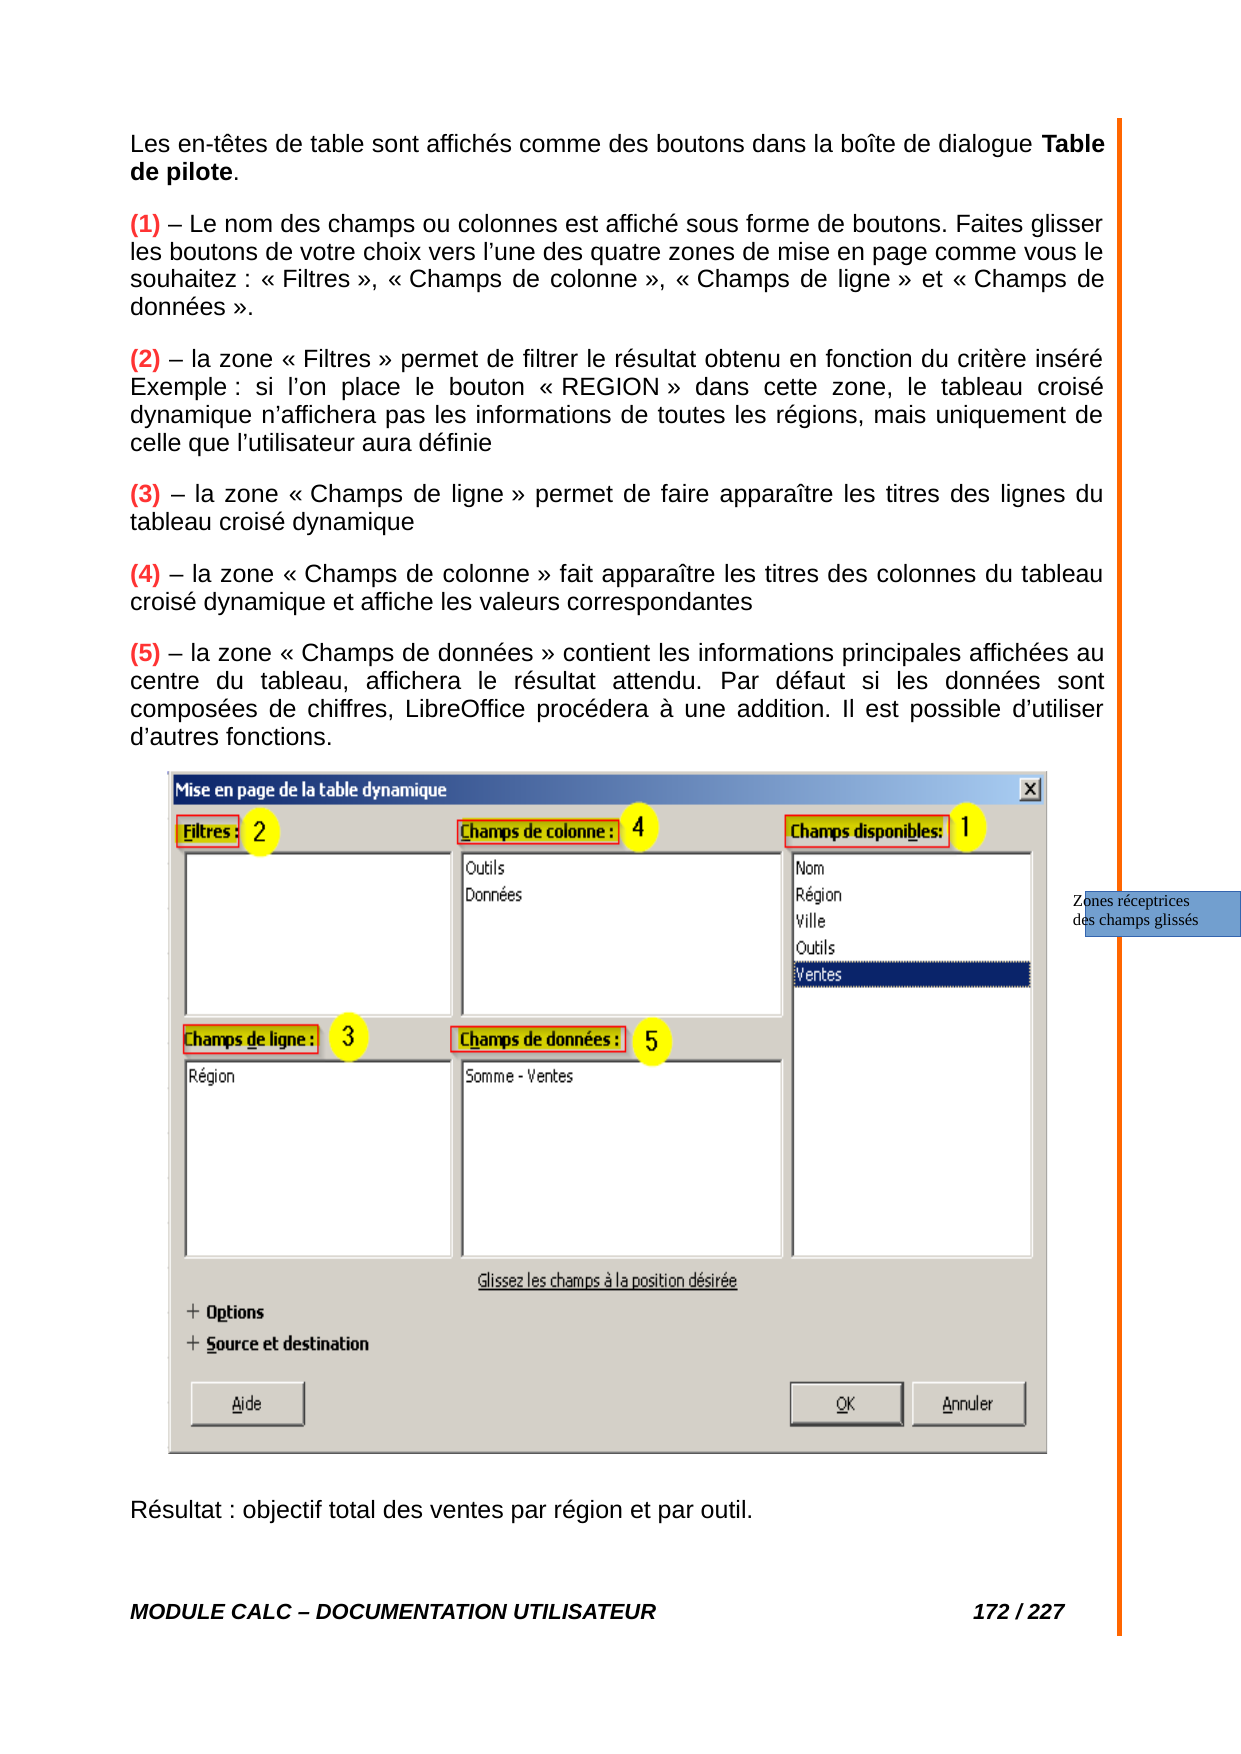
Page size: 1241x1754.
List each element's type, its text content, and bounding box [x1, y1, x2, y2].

text Les en-têtes de table sont affichés comme des boutons dans la boîte de dialogue Table de pilote. [130, 130, 1105, 186]
text (2) – la zone « Filtres » permet de filtrer le résultat obtenu en fonction du critère inséré Exemple : si l’on place le bouton « REGION » dans cette zone, le tableau croisé dynamique n’affichera pas les informations de toutes les régions, mais uniquement de celle que l’utilisateur aura définie [130, 345, 1105, 456]
text Résultat : objectif total des ventes par région et par outil. [130, 1496, 1105, 1524]
text (4) – la zone « Champs de colonne » fait apparaître les titres des colonnes du tableau croisé dynamique et affiche les valeurs correspondantes [130, 559, 1105, 615]
text (3) – la zone « Champs de ligne » permet de faire apparaître les titres des lignes du tableau croisé dynamique [130, 480, 1105, 536]
text (5) – la zone « Champs de données » contient les informations principales affichées au centre du tableau, affichera le résultat attendu. Par défaut si les données sont composées de chiffres, LibreOffice procédera à une addition. Il est possible d’utiliser d’autres fonctions. [130, 639, 1105, 751]
text (1) – Le nom des champs ou colonnes est affiché sous forme de boutons. Faites glisser les boutons de votre choix vers l’une des quatre zones de mise en page comme vous le souhaitez : « Filtres », « Champs de colonne », « Champs de ligne » et « Champs de données ». [130, 209, 1105, 321]
